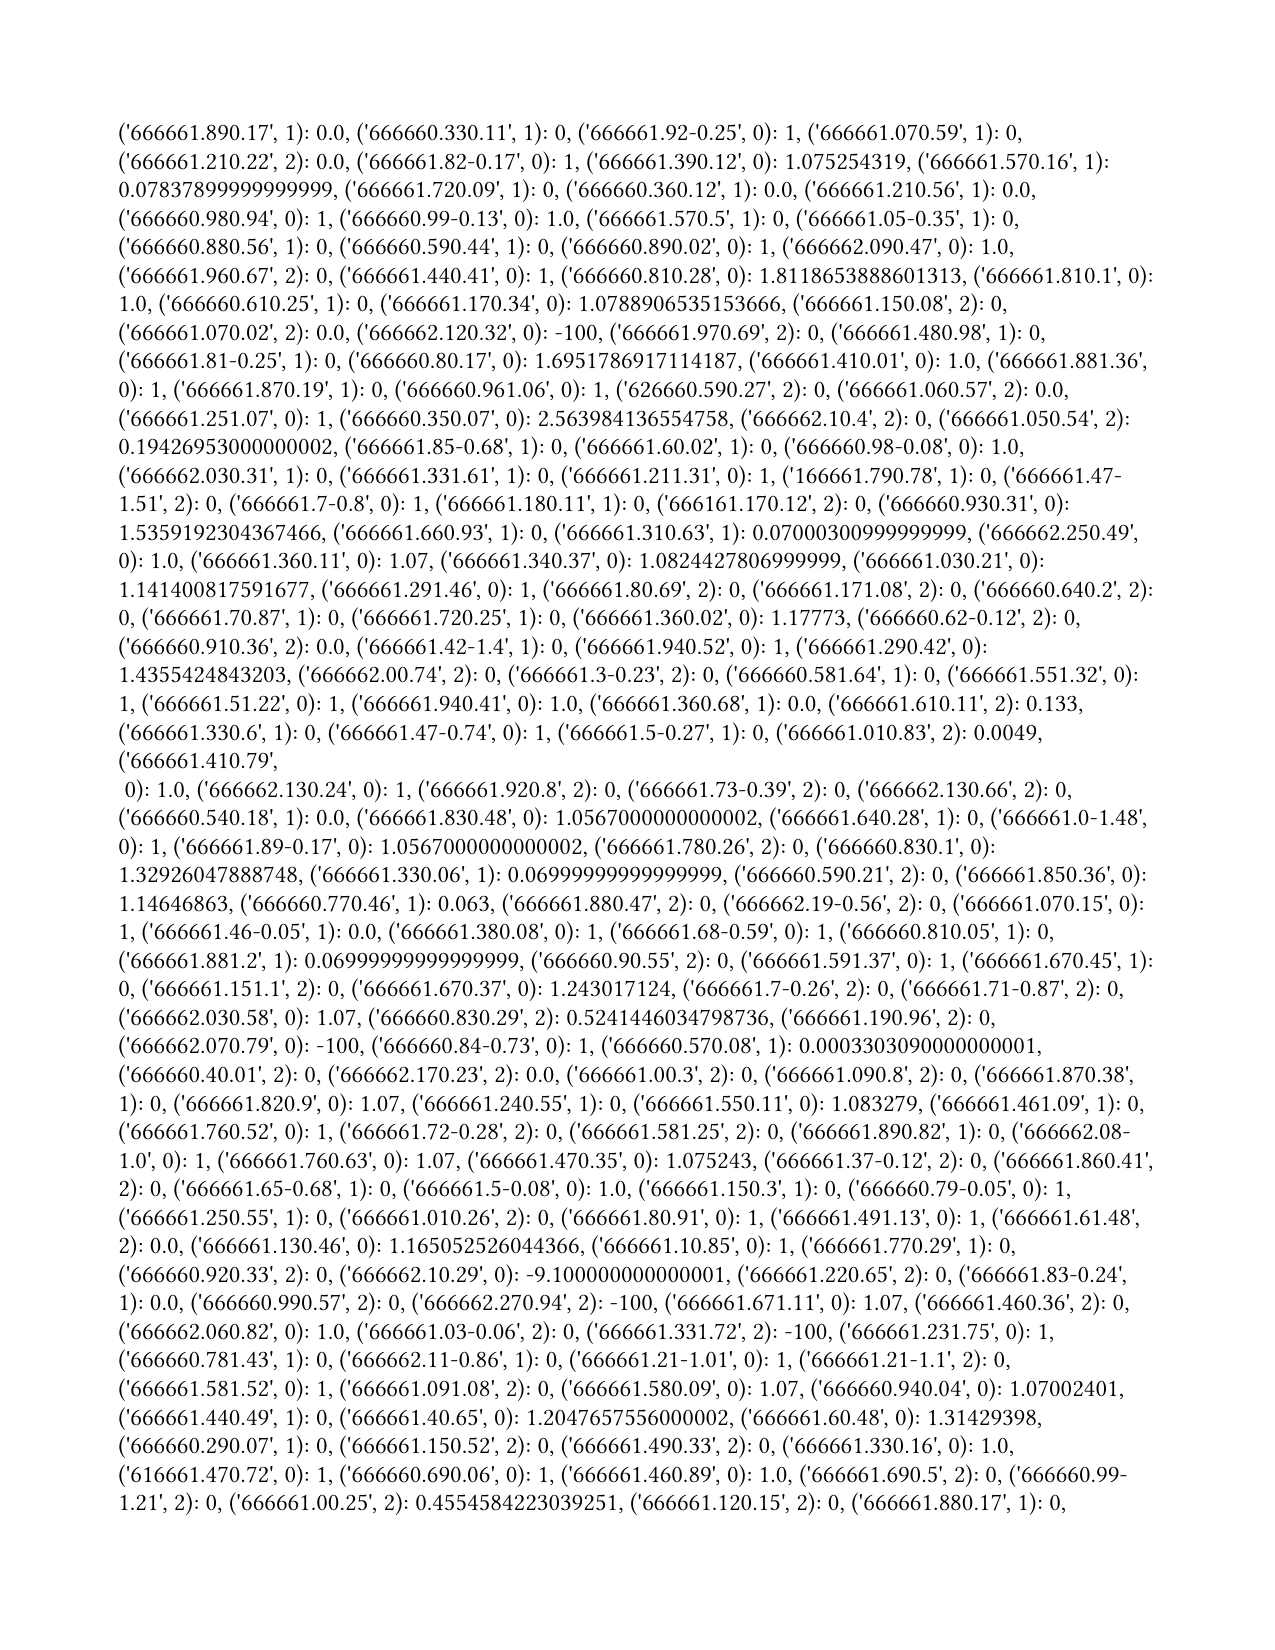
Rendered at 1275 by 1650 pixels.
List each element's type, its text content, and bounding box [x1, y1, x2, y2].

text ('666661.890.17', 1): 0.0, ('666660.330.11', 1): 0, ('666661.92-0.25', 0): 1, ('666661.070.59', 1): 0, ('666661.210.22', 2): 0.0, ('666661.82-0.17', 0): 1, ('666661.390.12', 0): 1.075254319, ('666661.570.16', 1): 0.07837899999999999, ('666661.720.09', 1): 0, ('666660.360.12', 1): 0.0, ('666661.210.56', 1): 0.0, ('666660.980.94', 0): 1, ('666660.99-0.13', 0): 1.0, ('666661.570.5', 1): 0, ('666661.05-0.35', 1): 0, ('666660.880.56', 1): 0, ('666660.590.44', 1): 0, ('666660.890.02', 0): 1, ('666662.090.47', 0): 1.0, ('666661.960.67', 2): 0, ('666661.440.41', 0): 1, ('666660.810.28', 0): 1.8118653888601313, ('666661.810.1', 0): 1.0, ('666660.610.25', 1): 0, ('666661.170.34', 0): 1.0788906535153666, ('666661.150.08', 2): 0, ('666661.070.02', 2): 0.0, ('666662.120.32', 0): -100, ('666661.970.69', 2): 0, ('666661.480.98', 1): 0, ('666661.81-0.25', 1): 0, ('666660.80.17', 0): 1.6951786917114187, ('666661.410.01', 0): 1.0, ('666661.881.36', 0): 1, ('666661.870.19', 1): 0, ('666660.961.06', 0): 1, ('626660.590.27', 2): 0, ('666661.060.57', 2): 0.0, ('666661.251.07', 0): 1, ('666660.350.07', 0): 2.563984136554758, ('666662.10.4', 2): 0, ('666661.050.54', 2): 0.19426953000000002, ('666661.85-0.68', 1): 0, ('666661.60.02', 1): 0, ('666660.98-0.08', 0): 1.0, ('666662.030.31', 1): 0, ('666661.331.61', 1): 0, ('666661.211.31', 0): 1, ('166661.790.78', 1): 0, ('666661.47-1.51', 2): 0, ('666661.7-0.8', 0): 1, ('666661.180.11', 1): 0, ('666161.170.12', 2): 0, ('666660.930.31', 0): 1.5359192304367466, ('666661.660.93', 1): 0, ('666661.310.63', 1): 0.07000300999999999, ('666662.250.49', 0): 1.0, ('666661.360.11', 0): 1.07, ('666661.340.37', 0): 1.0824427806999999, ('666661.030.21', 0): 1.141400817591677, ('666661.291.46', 0): 1, ('666661.80.69', 2): 0, ('666661.171.08', 2): 0, ('666660.640.2', 2): 0, ('666661.70.87', 1): 0, ('666661.720.25', 1): 0, ('666661.360.02', 0): 1.17773, ('666660.62-0.12', 2): 0, ('666660.910.36', 2): 0.0, ('666661.42-1.4', 1): 0, ('666661.940.52', 0): 1, ('666661.290.42', 0): 1.4355424843203, ('666662.00.74', 2): 0, ('666661.3-0.23', 2): 0, ('666660.581.64', 1): 0, ('666661.551.32', 0): 1, ('666661.51.22', 0): 1, ('666661.940.41', 0): 1.0, ('666661.360.68', 1): 0.0, ('666661.610.11', 2): 0.133, ('666661.330.6', 1): 0, ('666661.47-0.74', 0): 1, ('666661.5-0.27', 1): 0, ('666661.010.83', 2): 0.0049, ('666661.410.79', [118, 118, 1157, 774]
text 0): 1.0, ('666662.130.24', 0): 1, ('666661.920.8', 2): 0, ('666661.73-0.39', 2): 0, ('666662.130.66', 2): 0, ('666660.540.18', 1): 0.0, ('666661.830.48', 0): 1.0567000000000002, ('666661.640.28', 1): 0, ('666661.0-1.48', 0): 1, ('666661.89-0.17', 0): 1.0567000000000002, ('666661.780.26', 2): 0, ('666660.830.1', 0): 1.32926047888748, ('666661.330.06', 1): 0.06999999999999999, ('666660.590.21', 2): 0, ('666661.850.36', 0): 1.14646863, ('666660.770.46', 1): 0.063, ('666661.880.47', 2): 0, ('666662.19-0.56', 2): 0, ('666661.070.15', 0): 1, ('666661.46-0.05', 1): 0.0, ('666661.380.08', 0): 1, ('666661.68-0.59', 0): 1, ('666660.810.05', 1): 0, ('666661.881.2', 1): 0.06999999999999999, ('666660.90.55', 2): 0, ('666661.591.37', 0): 1, ('666661.670.45', 1): 0, ('666661.151.1', 2): 0, ('666661.670.37', 0): 1.243017124, ('666661.7-0.26', 2): 0, ('666661.71-0.87', 2): 0, ('666662.030.58', 0): 1.07, ('666660.830.29', 2): 0.5241446034798736, ('666661.190.96', 2): 0, ('666662.070.79', 0): -100, ('666660.84-0.73', 0): 1, ('666660.570.08', 1): 0.0003303090000000001, ('666660.40.01', 2): 0, ('666662.170.23', 2): 0.0, ('666661.00.3', 2): 0, ('666661.090.8', 2): 0, ('666661.870.38', 1): 0, ('666661.820.9', 0): 1.07, ('666661.240.55', 1): 0, ('666661.550.11', 0): 1.083279, ('666661.461.09', 1): 0, ('666661.760.52', 0): 1, ('666661.72-0.28', 2): 0, ('666661.581.25', 2): 0, ('666661.890.82', 1): 0, ('666662.08-1.0', 0): 1, ('666661.760.63', 0): 1.07, ('666661.470.35', 0): 1.075243, ('666661.37-0.12', 2): 0, ('666661.860.41', 2): 0, ('666661.65-0.68', 1): 0, ('666661.5-0.08', 0): 1.0, ('666661.150.3', 1): 0, ('666660.79-0.05', 0): 1, ('666661.250.55', 1): 0, ('666661.010.26', 2): 0, ('666661.80.91', 0): 1, ('666661.491.13', 0): 1, ('666661.61.48', 2): 0.0, ('666661.130.46', 0): 1.165052526044366, ('666661.10.85', 0): 1, ('666661.770.29', 1): 0, ('666660.920.33', 2): 0, ('666662.10.29', 0): -9.100000000000001, ('666661.220.65', 2): 0, ('666661.83-0.24', 1): 0.0, ('666660.990.57', 2): 0, ('666662.270.94', 2): -100, ('666661.671.11', 0): 1.07, ('666661.460.36', 2): 0, ('666662.060.82', 0): 1.0, ('666661.03-0.06', 2): 0, ('666661.331.72', 2): -100, ('666661.231.75', 0): 1, ('666660.781.43', 1): 0, ('666662.11-0.86', 1): 0, ('666661.21-1.01', 0): 1, ('666661.21-1.1', 2): 0, ('666661.581.52', 0): 1, ('666661.091.08', 2): 0, ('666661.580.09', 0): 1.07, ('666660.940.04', 0): 1.07002401, ('666661.440.49', 1): 0, ('666661.40.65', 0): 1.2047657556000002, ('666661.60.48', 0): 1.31429398, ('666660.290.07', 1): 0, ('666661.150.52', 2): 0, ('666661.490.33', 2): 0, ('666661.330.16', 0): 1.0, ('616661.470.72', 0): 1, ('666660.690.06', 0): 1, ('666661.460.89', 0): 1.0, ('666661.690.5', 2): 0, ('666660.99-1.21', 2): 0, ('666661.00.25', 2): 0.4554584223039251, ('666661.120.15', 2): 0, ('666661.880.17', 1): 0, [118, 774, 1157, 1517]
